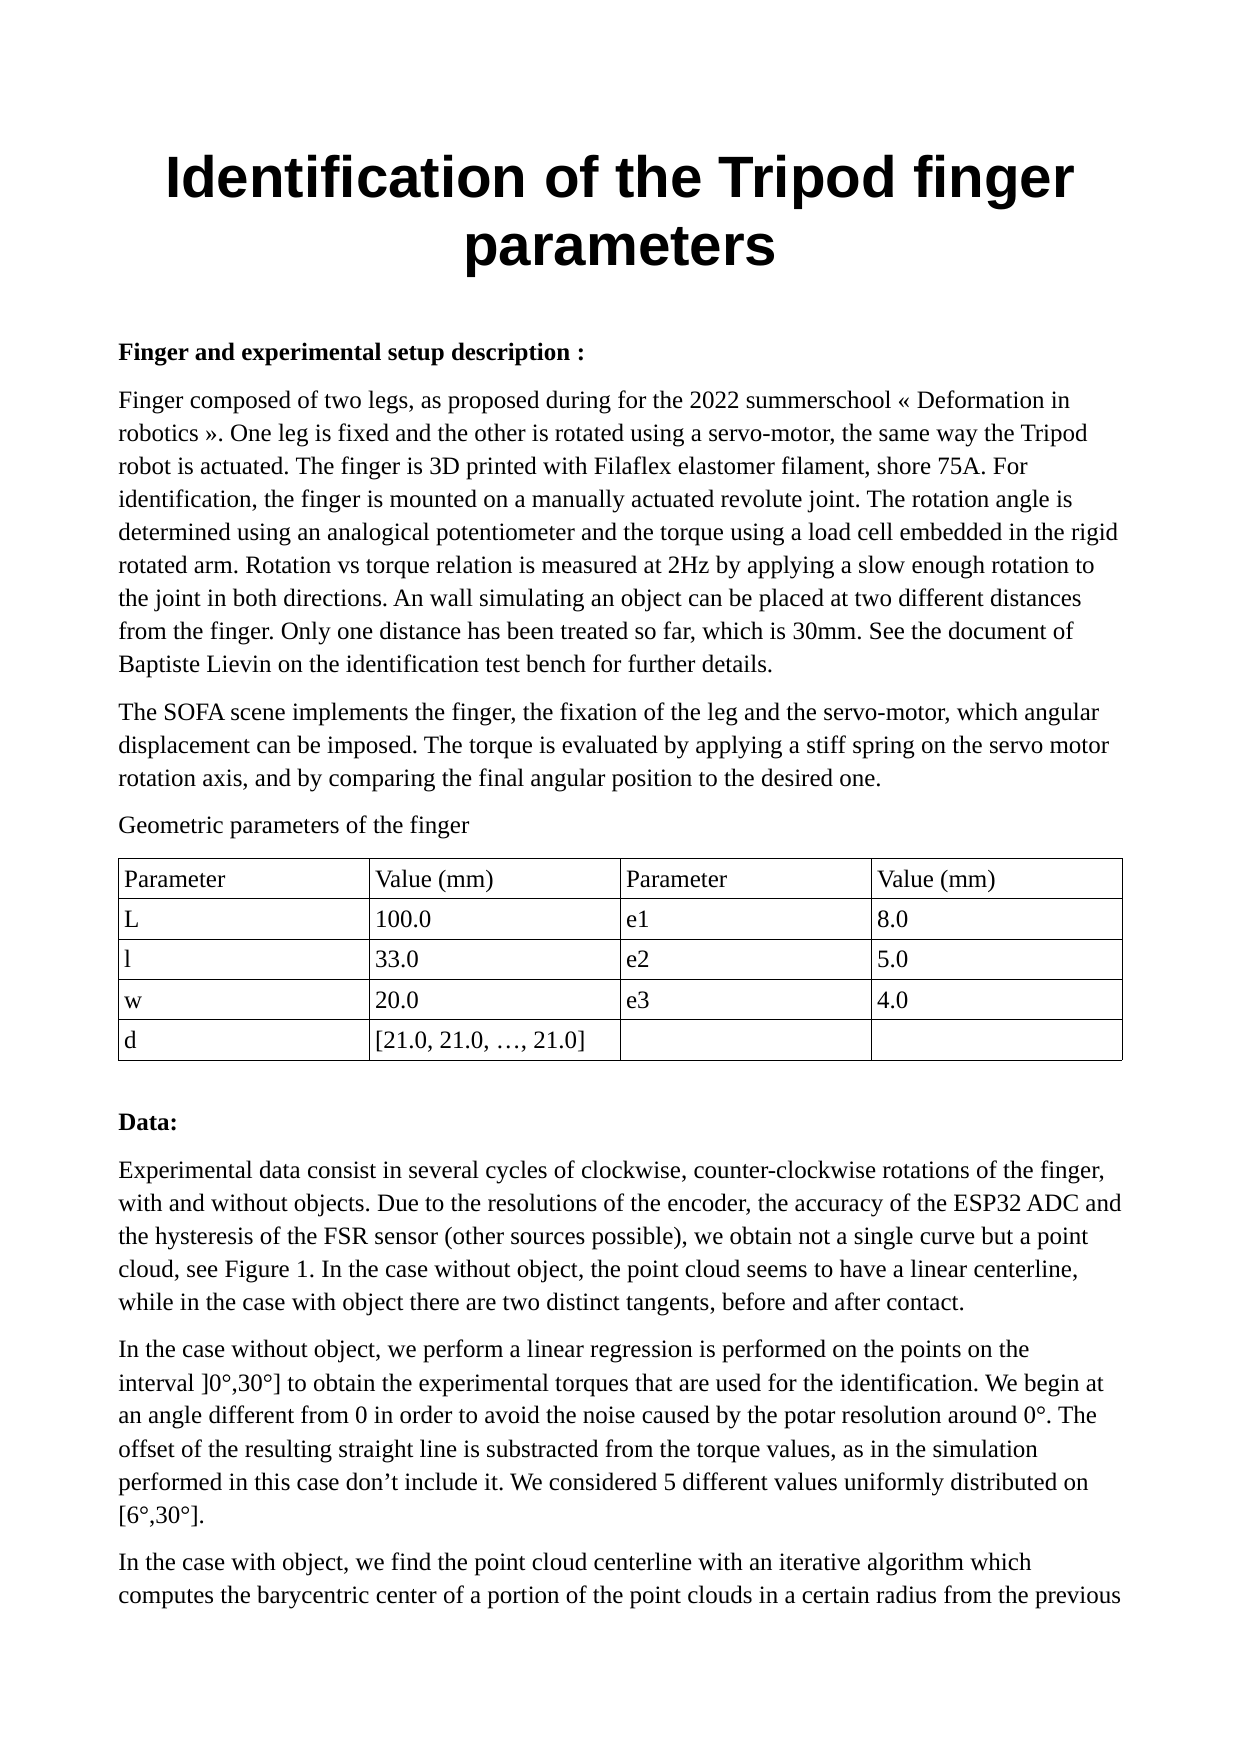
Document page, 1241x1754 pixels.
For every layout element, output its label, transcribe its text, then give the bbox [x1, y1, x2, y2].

table_cell L [119, 899, 369, 939]
table_cell 5.0 [872, 940, 1122, 979]
text In the case with object, we find the point cloud centerline with an iterative algorithm which computes the barycentric center of a portion of the point clouds in a certain radius from the previous [118, 1547, 1122, 1609]
table_cell [21.0, 21.0, …, 21.0] [370, 1020, 620, 1059]
table_header Value (mm) [370, 859, 620, 898]
text Finger and experimental setup description : [118, 337, 1122, 366]
table_cell 4.0 [872, 980, 1122, 1019]
table_cell 8.0 [872, 899, 1122, 939]
table_cell 33.0 [370, 940, 620, 979]
text In the case without object, we perform a linear regression is performed on the points on the interval ]0°,30°] to obtain the experimental torques that are used for the identification. We begin at an angle different from 0 in order to avoid the noise caused by the potar resolution around 0°. The offset of the resulting straight line is substracted from the torque values, as in the simulation performed in this case don’t include it. We considered 5 different values uniformly distributed on [6°,30°]. [118, 1334, 1122, 1528]
title Identification of the Tripod finger parameters [118, 143, 1122, 277]
table_cell 20.0 [370, 980, 620, 1019]
table_cell 100.0 [370, 899, 620, 939]
table_header Parameter [119, 859, 369, 898]
table_cell l [119, 940, 369, 979]
table_cell e2 [621, 940, 871, 979]
table_cell e3 [621, 980, 871, 1019]
table_header Parameter [621, 859, 871, 898]
text Geometric parameters of the finger [118, 810, 1122, 839]
text Finger composed of two legs, as proposed during for the 2022 summerschool « Deformation in robotics ». One leg is fixed and the other is rotated using a servo-motor, the same way the Tripod robot is actuated. The finger is 3D printed with Filaflex elastomer filament, shore 75A. For identification, the finger is mounted on a manually actuated revolute joint. The rotation angle is determined using an analogical potentiometer and the torque using a load cell embedded in the rigid rotated arm. Rotation vs torque relation is measured at 2Hz by applying a slow enough rotation to the joint in both directions. An wall simulating an object can be placed at two different distances from the finger. Only one distance has been treated so far, which is 30mm. See the document of Baptiste Lievin on the identification test bench for further details. [118, 385, 1122, 678]
table_cell d [119, 1020, 369, 1059]
text The SOFA scene implements the finger, the fixation of the leg and the servo-motor, which angular displacement can be imposed. The torque is evaluated by applying a stiff spring on the servo motor rotation axis, and by comparing the final angular position to the desired one. [118, 697, 1122, 792]
table_cell e1 [621, 899, 871, 939]
table_cell w [119, 980, 369, 1019]
text Experimental data consist in several cycles of clockwise, counter-clockwise rotations of the finger, with and without objects. Due to the resolutions of the encoder, the accuracy of the ESP32 ADC and the hysteresis of the FSR sensor (other sources possible), we obtain not a single curve but a point cloud, see Figure 1. In the case without object, the point cloud seems to have a linear centerline, while in the case with object there are two distinct tangents, before and after contact. [118, 1155, 1122, 1316]
text Data: [118, 1107, 1122, 1136]
table_cell [872, 1020, 1122, 1059]
table_header Value (mm) [872, 859, 1122, 898]
table_cell [621, 1020, 871, 1059]
